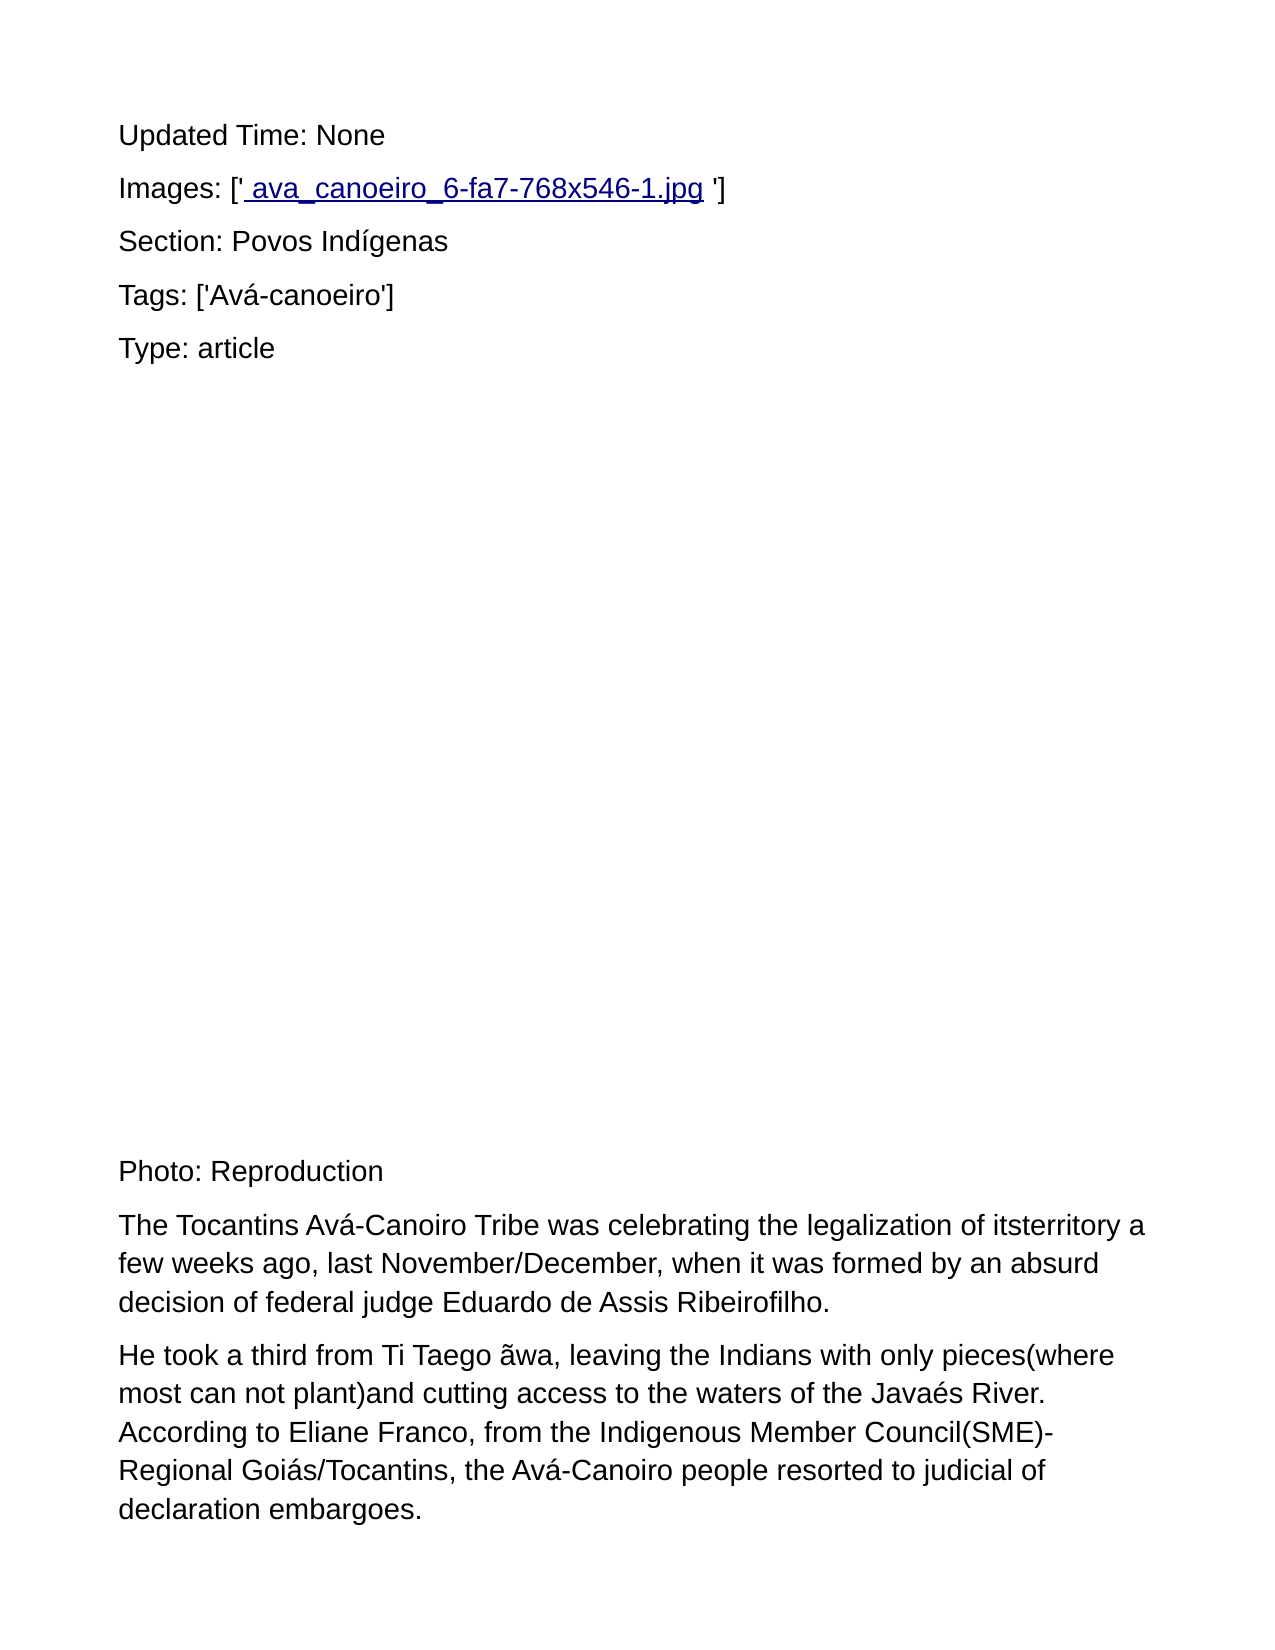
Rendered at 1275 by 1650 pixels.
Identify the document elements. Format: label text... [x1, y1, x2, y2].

text Section: Povos Indígenas [118, 224, 1157, 258]
text Tags: ['Avá-canoeiro'] [118, 277, 1157, 311]
text Photo: Reproduction [118, 384, 1157, 1188]
text The Tocantins Avá-Canoiro Tribe was celebrating the legalization of itsterritory a few weeks ago, last November/December, when it was formed by an absurd decision of federal judge Eduardo de Assis Ribeirofilho. [118, 1208, 1157, 1318]
text Images: [' ava_canoeiro_6-fa7-768x546-1.jpg '] [118, 171, 1157, 205]
text Type: article [118, 331, 1157, 364]
text Updated Time: None [118, 118, 1157, 152]
text He took a third from Ti Taego ãwa, leaving the Indians with only pieces(where most can not plant)and cutting access to the waters of the Javaés River. According to Eliane Franco, from the Indigenous Member Council(SME)-Regional Goiás/Tocantins, the Avá-Canoiro people resorted to judicial of declaration embargoes. [118, 1338, 1157, 1526]
